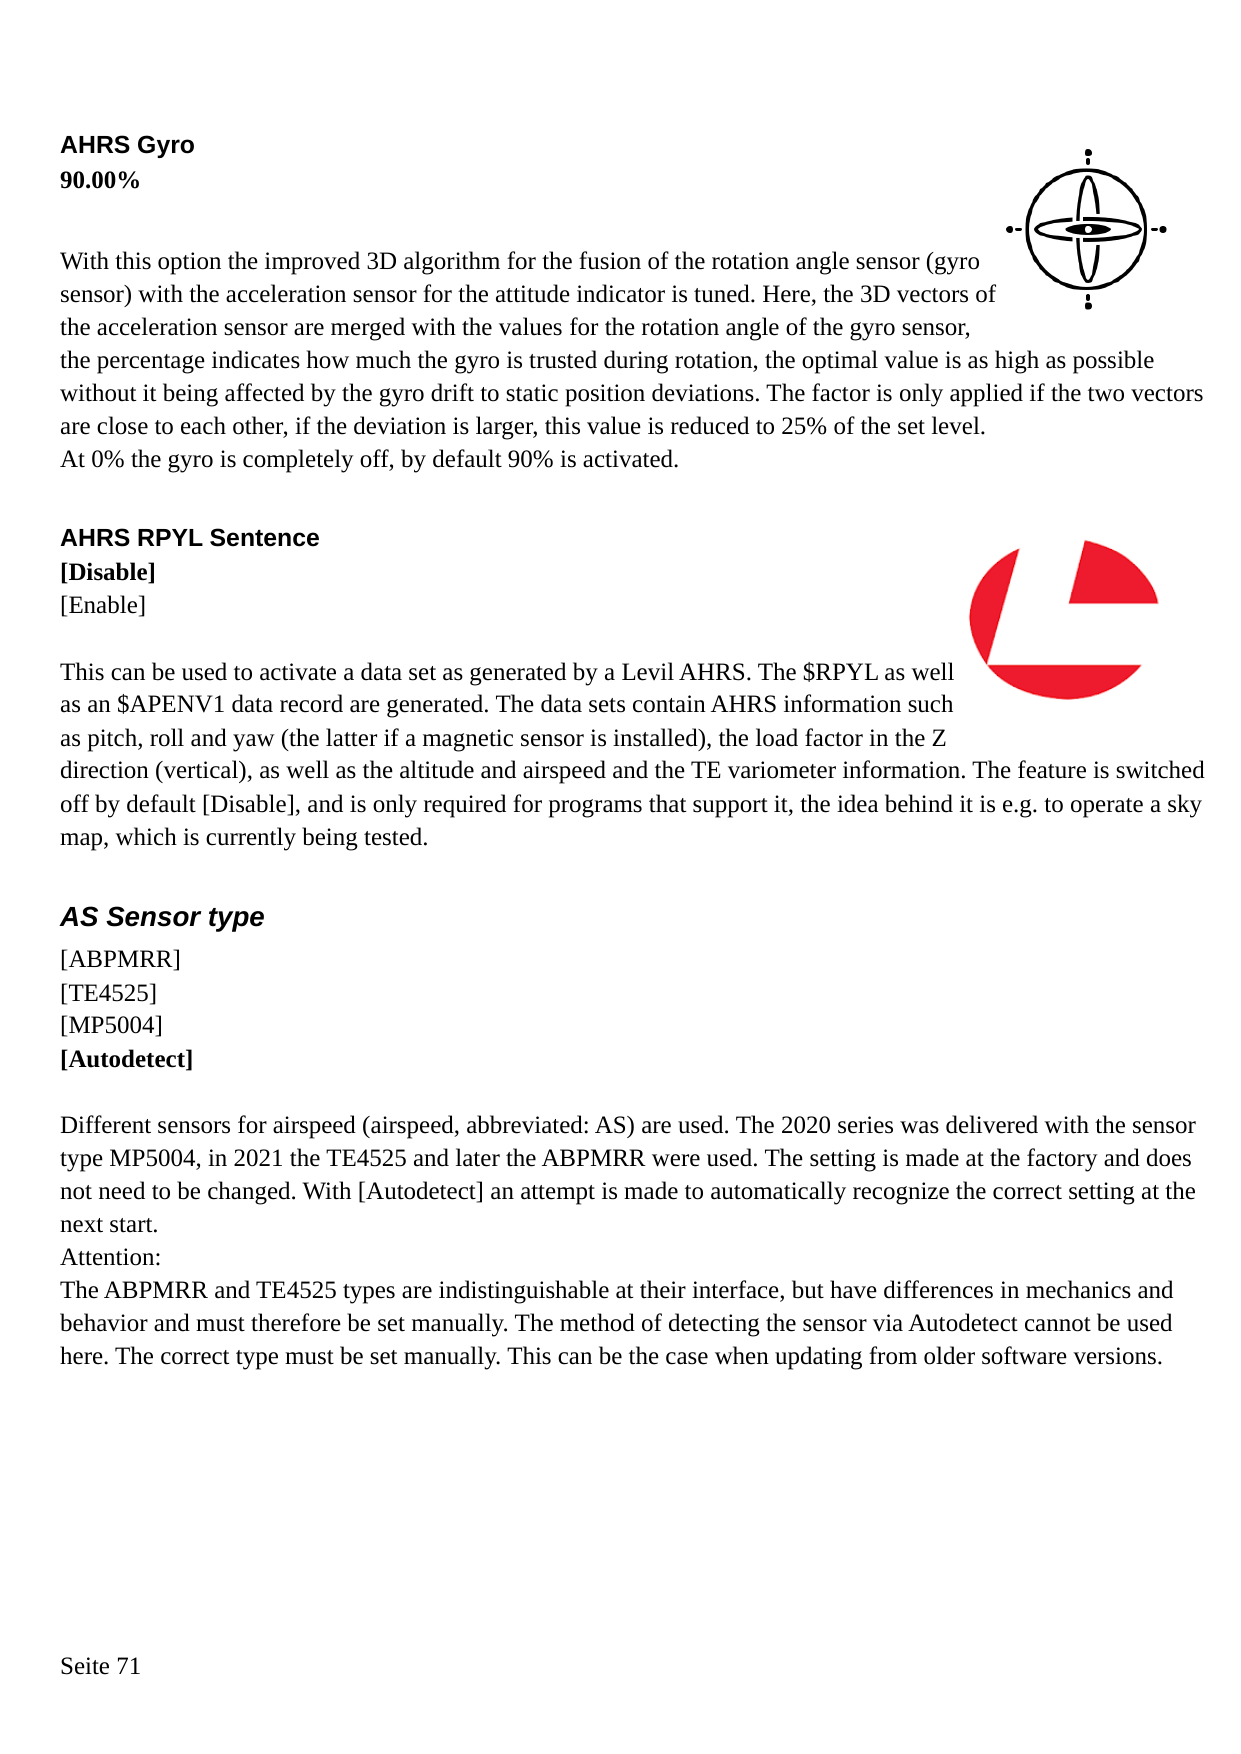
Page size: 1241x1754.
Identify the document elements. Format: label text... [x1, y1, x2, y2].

text This can be used to activate a data set as generated by a Levil AHRS. The $RPYL as well as an $APENV1 data record are generated. The data sets contain AHRS information such as pitch, roll and yaw (the latter if a magnetic sensor is installed), the load factor in the Z direction (vertical), as well as the altitude and airspeed and the TE variometer information. The feature is switched off by default [Disable], and is only required for programs that support it, the idea behind it is e.g. to operate a sky map, which is currently being tested. [60, 657, 1207, 850]
text Different sensors for airspeed (airspeed, abbreviated: AS) are used. The 2020 series was delivered with the sensor type MP5004, in 2021 the TE4525 and later the ABPMRR were used. The setting is made at the factory and does not need to be changed. With [Autodetect] an attempt is made to automatically recognize the correct setting at the next start. Attention: The ABPMRR and TE4525 types are indistinguishable at their interface, but have differences in mechanics and behavior and must therefore be set manually. The method of detecting the sensor via Autodetect cannot be used here. The correct type must be set manually. This can be the case when updating from older software versions. [60, 1110, 1207, 1369]
text [Disable] [60, 557, 955, 586]
subtitle AHRS RPYL Sentence [60, 523, 955, 551]
text [Autodetect] [60, 1044, 1207, 1072]
picture [999, 142, 1173, 316]
subtitle AHRS Gyro [60, 131, 1207, 159]
text [1180, 591, 1207, 619]
text [1180, 557, 1207, 586]
text With this option the improved 3D algorithm for the fusion of the rotation angle sensor (gyro sensor) with the acceleration sensor for the attitude indicator is tuned. Here, the 3D vectors of the acceleration sensor are merged with the values ​​for the rotation angle of the gyro sensor, the percentage indicates how much the gyro is trusted during rotation, the optimal value is as high as possible without it being affected by the gyro drift to static position deviations. The factor is only applied if the two vectors are close to each other, if the deviation is larger, this value is reduced to 25% of the set level. At 0% the gyro is completely off, by default 90% is activated. [60, 246, 1207, 473]
picture [955, 521, 1180, 730]
text [1173, 165, 1207, 194]
text [Enable] [60, 591, 955, 619]
subtitle AS Sensor type [60, 900, 1207, 932]
subtitle [1180, 523, 1207, 551]
text [MP5004] [60, 1011, 1207, 1039]
text [TE4525] [60, 978, 1207, 1006]
text [ABPMRR] [60, 944, 1207, 973]
text 90.00% [60, 165, 999, 194]
